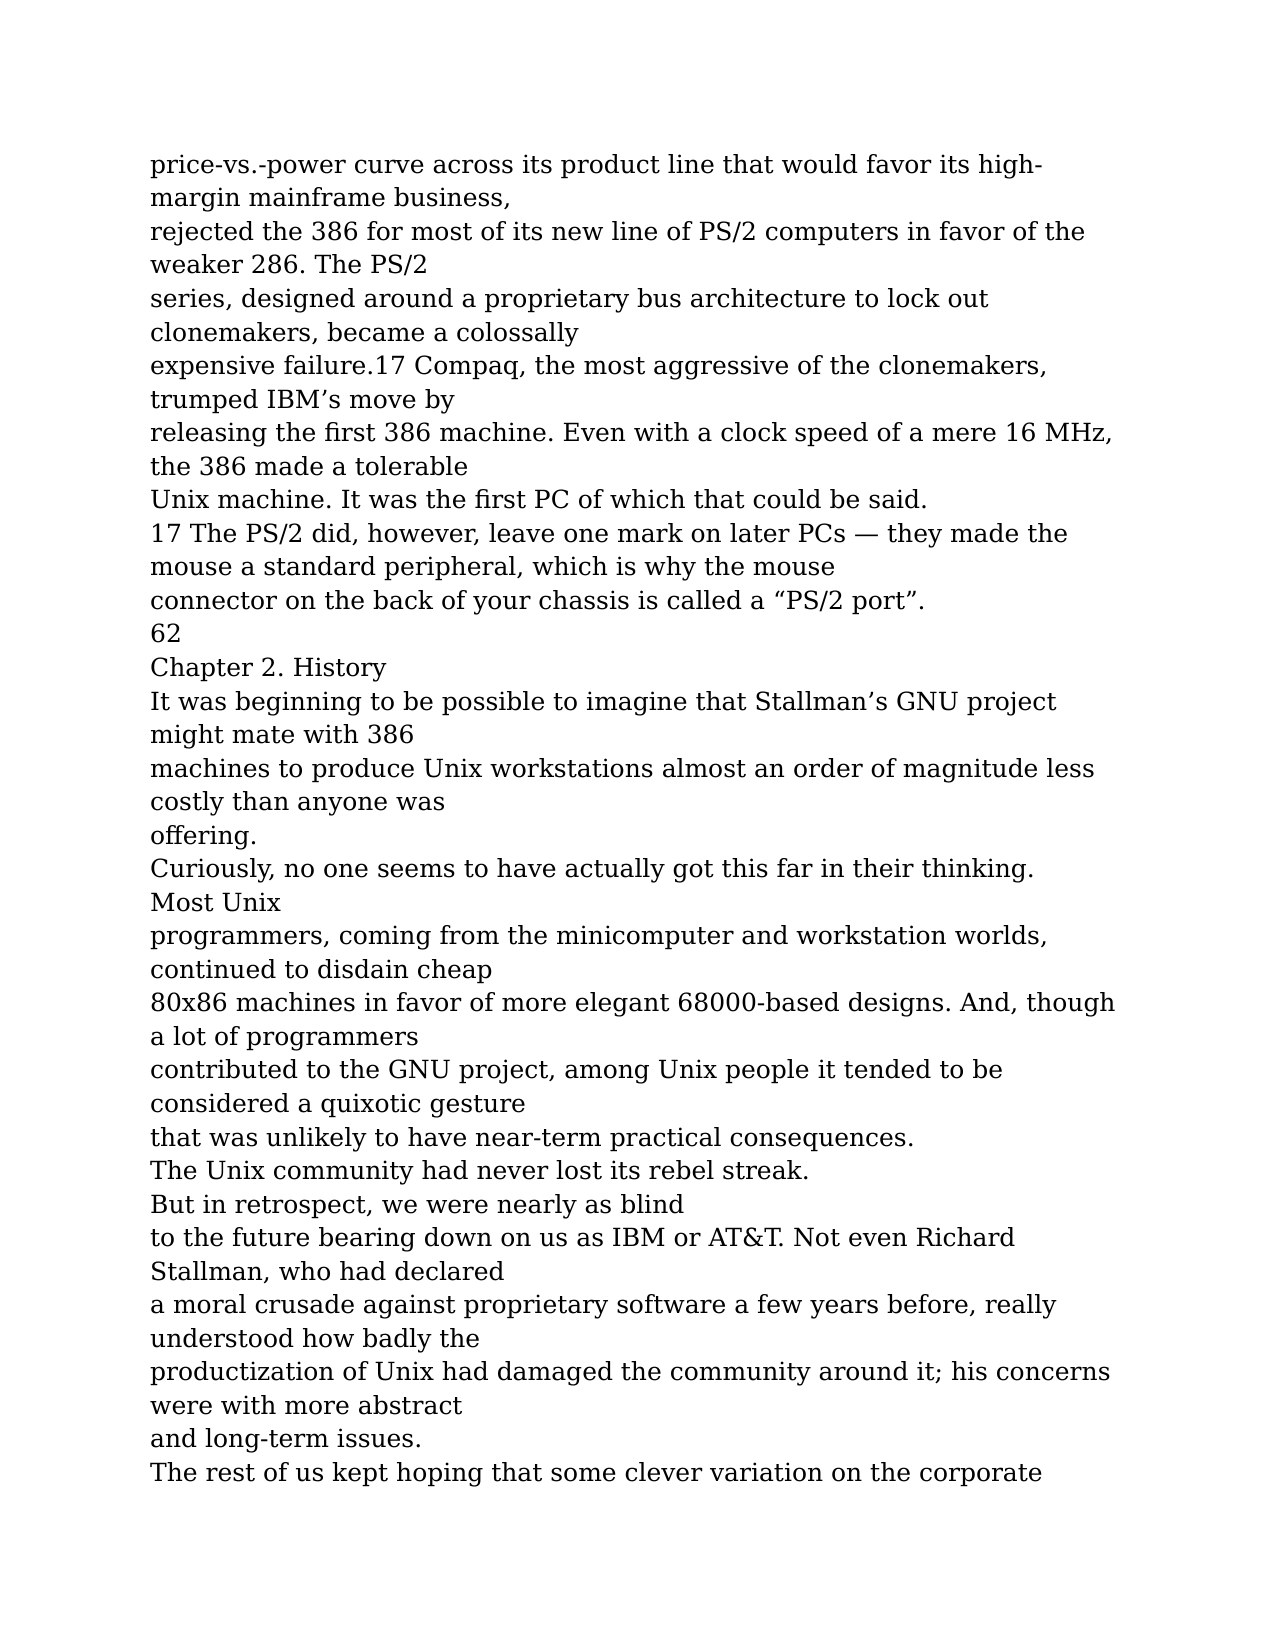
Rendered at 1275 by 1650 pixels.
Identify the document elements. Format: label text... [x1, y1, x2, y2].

text 62 [150, 619, 1125, 649]
text Most Unix [150, 888, 1125, 917]
text Chapter 2. History [150, 653, 1125, 682]
text releasing the first 386 machine. Even with a clock speed of a mere 16 MHz, the 386 made a tolerable [150, 418, 1125, 481]
text rejected the 386 for most of its new line of PS/2 computers in favor of the weaker 286. The PS/2 [150, 217, 1125, 280]
text Curiously, no one seems to have actually got this far in their thinking. [150, 854, 1125, 883]
text productization of Unix had damaged the community around it; his concerns were with more abstract [150, 1357, 1125, 1420]
text 17 The PS/2 did, however, leave one mark on later PCs — they made the mouse a standard peripheral, which is why the mouse [150, 519, 1125, 582]
text price-vs.-power curve across its product line that would favor its high-margin mainframe business, [150, 150, 1125, 213]
text that was unlikely to have near-term practical consequences. [150, 1123, 1125, 1152]
text The Unix community had never lost its rebel streak. [150, 1156, 1125, 1185]
text contributed to the GNU project, among Unix people it tended to be considered a quixotic gesture [150, 1056, 1125, 1118]
text and long-term issues. [150, 1424, 1125, 1454]
text The rest of us kept hoping that some clever variation on the corporate [150, 1458, 1125, 1487]
text But in retrospect, we were nearly as blind [150, 1190, 1125, 1219]
text series, designed around a proprietary bus architecture to lock out clonemakers, became a colossally [150, 284, 1125, 347]
text to the future bearing down on us as IBM or AT&T. Not even Richard Stallman, who had declared [150, 1223, 1125, 1286]
text offering. [150, 821, 1125, 850]
text connector on the back of your chassis is called a “PS/2 port”. [150, 586, 1125, 615]
text Unix machine. It was the first PC of which that could be said. [150, 485, 1125, 514]
text It was beginning to be possible to imagine that Stallman’s GNU project might mate with 386 [150, 687, 1125, 749]
text machines to produce Unix workstations almost an order of magnitude less costly than anyone was [150, 754, 1125, 816]
text expensive failure.17 Compaq, the most aggressive of the clonemakers, trumped IBM’s move by [150, 351, 1125, 414]
text programmers, coming from the minicomputer and workstation worlds, continued to disdain cheap [150, 921, 1125, 984]
text a moral crusade against proprietary software a few years before, really understood how badly the [150, 1290, 1125, 1353]
text 80x86 machines in favor of more elegant 68000-based designs. And, though a lot of programmers [150, 988, 1125, 1051]
